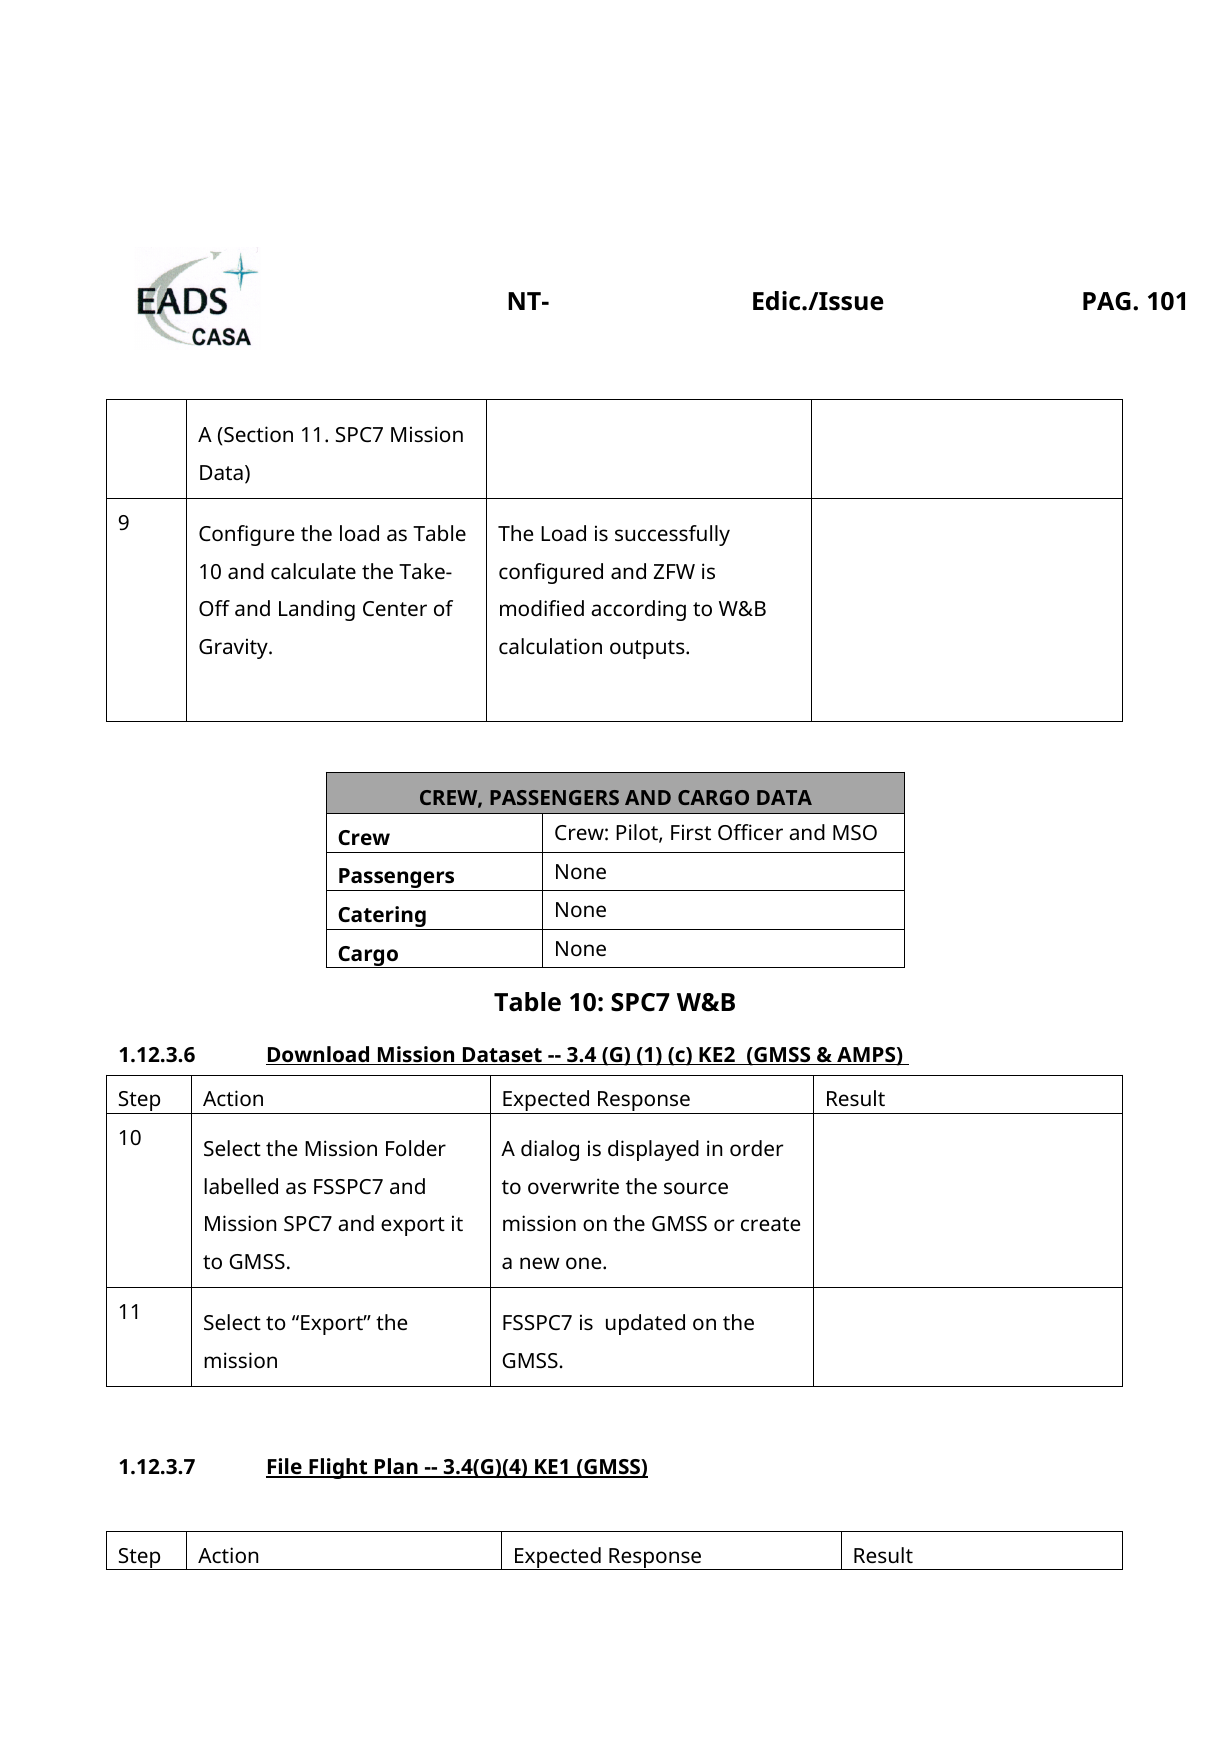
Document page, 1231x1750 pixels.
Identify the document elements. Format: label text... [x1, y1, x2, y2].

table_cell Catering [327, 891, 542, 929]
subtitle Download Mission Dataset -- 3.4 (G) (1) (c) KE2 (GMSS & AMPS) [118, 1031, 1083, 1068]
table_cell [812, 400, 1122, 498]
picture [134, 247, 261, 350]
table_cell 9 [107, 499, 186, 721]
table_cell Cargo [327, 930, 542, 967]
table_header Expected Response [502, 1532, 841, 1569]
table_cell Configure the load as Table 10 and calculate the Take-Off and Landing Center of Gravity. [187, 499, 486, 721]
table_cell 11 [107, 1288, 191, 1386]
table_cell [487, 400, 811, 498]
table_cell [814, 1114, 1122, 1287]
table_cell A dialog is displayed in order to overwrite the source mission on the GMSS or create a new one. [491, 1114, 813, 1287]
table_cell Crew [327, 814, 542, 852]
text Table 10: SPC7 W&B [118, 981, 1112, 1018]
table_header Step [107, 1076, 191, 1113]
table_cell None [543, 891, 904, 929]
table_cell None [543, 930, 904, 967]
table_cell FSSPC7 is updated on the GMSS. [491, 1288, 813, 1386]
table_header Action [192, 1076, 490, 1113]
table_header Expected Response [491, 1076, 813, 1113]
table_header CREW, PASSENGERS AND CARGO DATA [327, 773, 904, 813]
table_cell The Load is successfully configured and ZFW is modified according to W&B calculation outputs. [487, 499, 811, 721]
table_cell A (Section 11. SPC7 Mission Data) [187, 400, 486, 498]
table_cell [814, 1288, 1122, 1386]
table_header Result [842, 1532, 1122, 1569]
table_cell Select the Mission Folder labelled as FSSPC7 and Mission SPC7 and export it to GMSS. [192, 1114, 490, 1287]
subtitle File Flight Plan -- 3.4(G)(4) KE1 (GMSS) [118, 1443, 1083, 1481]
table_header Action [187, 1532, 501, 1569]
table_cell None [543, 853, 904, 890]
table_header Result [814, 1076, 1122, 1113]
table_cell Select to “Export” the mission [192, 1288, 490, 1386]
table_cell [107, 400, 186, 498]
table_cell 10 [107, 1114, 191, 1287]
table_cell Passengers [327, 853, 542, 890]
table_cell Crew: Pilot, First Officer and MSO [543, 814, 904, 852]
table_cell [812, 499, 1122, 721]
table_header Step [107, 1532, 186, 1569]
